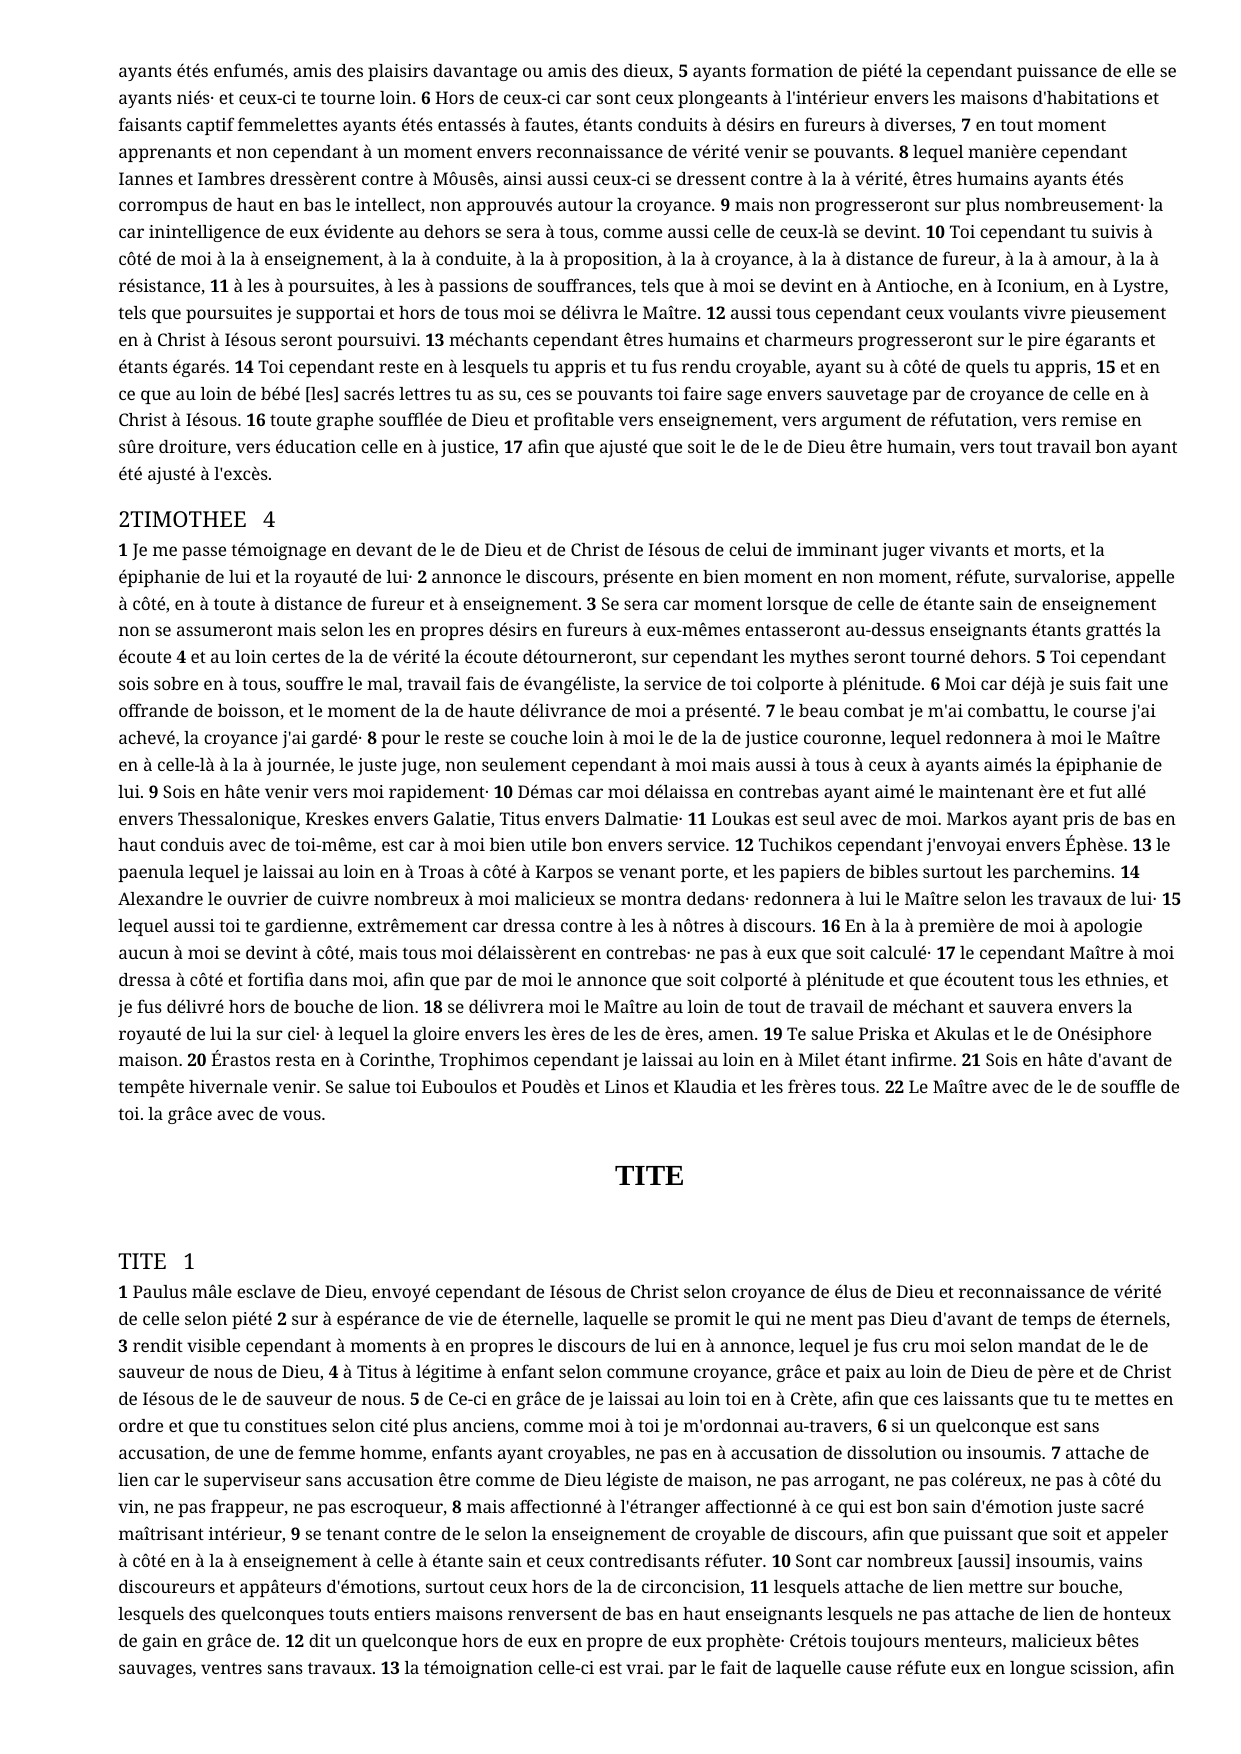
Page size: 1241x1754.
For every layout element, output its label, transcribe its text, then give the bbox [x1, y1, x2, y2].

subtitle TITE [118, 1158, 1181, 1192]
text ayants étés enfumés, amis des plaisirs davantage ou amis des dieux, 5 ayants formation de piété la cependant puissance de elle se ayants niés· et ceux-ci te tourne loin. 6 Hors de ceux-ci car sont ceux plongeants à l'intérieur envers les maisons d'habitations et faisants captif femmelettes ayants étés entassés à fautes, étants conduits à désirs en fureurs à diverses, 7 en tout moment apprenants et non cependant à un moment envers reconnaissance de vérité venir se pouvants. 8 lequel manière cependant Iannes et Iambres dressèrent contre à Môusês, ainsi aussi ceux-ci se dressent contre à la à vérité, êtres humains ayants étés corrompus de haut en bas le intellect, non approuvés autour la croyance. 9 mais non progresseront sur plus nombreusement· la car inintelligence de eux évidente au dehors se sera à tous, comme aussi celle de ceux-là se devint. 10 Toi cependant tu suivis à côté de moi à la à enseignement, à la à conduite, à la à proposition, à la à croyance, à la à distance de fureur, à la à amour, à la à résistance, 11 à les à poursuites, à les à passions de souffrances, tels que à moi se devint en à Antioche, en à Iconium, en à Lystre, tels que poursuites je supportai et hors de tous moi se délivra le Maître. 12 aussi tous cependant ceux voulants vivre pieusement en à Christ à Iésous seront poursuivi. 13 méchants cependant êtres humains et charmeurs progresseront sur le pire égarants et étants égarés. 14 Toi cependant reste en à lesquels tu appris et tu fus rendu croyable, ayant su à côté de quels tu appris, 15 et en ce que au loin de bébé [les] sacrés lettres tu as su, ces se pouvants toi faire sage envers sauvetage par de croyance de celle en à Christ à Iésous. 16 toute graphe soufflée de Dieu et profitable vers enseignement, vers argument de réfutation, vers remise en sûre droiture, vers éducation celle en à justice, 17 afin que ajusté que soit le de le de Dieu être humain, vers tout travail bon ayant été ajusté à l'excès. [118, 59, 1181, 486]
text TITE 1 [118, 1246, 1181, 1276]
text 1 Paulus mâle esclave de Dieu, envoyé cependant de Iésous de Christ selon croyance de élus de Dieu et reconnaissance de vérité de celle selon piété 2 sur à espérance de vie de éternelle, laquelle se promit le qui ne ment pas Dieu d'avant de temps de éternels, 3 rendit visible cependant à moments à en propres le discours de lui en à annonce, lequel je fus cru moi selon mandat de le de sauveur de nous de Dieu, 4 à Titus à légitime à enfant selon commune croyance, grâce et paix au loin de Dieu de père et de Christ de Iésous de le de sauveur de nous. 5 de Ce-ci en grâce de je laissai au loin toi en à Crète, afin que ces laissants que tu te mettes en ordre et que tu constitues selon cité plus anciens, comme moi à toi je m'ordonnai au-travers, 6 si un quelconque est sans accusation, de une de femme homme, enfants ayant croyables, ne pas en à accusation de dissolution ou insoumis. 7 attache de lien car le superviseur sans accusation être comme de Dieu légiste de maison, ne pas arrogant, ne pas coléreux, ne pas à côté du vin, ne pas frappeur, ne pas escroqueur, 8 mais affectionné à l'étranger affectionné à ce qui est bon sain d'émotion juste sacré maîtrisant intérieur, 9 se tenant contre de le selon la enseignement de croyable de discours, afin que puissant que soit et appeler à côté en à la à enseignement à celle à étante sain et ceux contredisants réfuter. 10 Sont car nombreux [aussi] insoumis, vains discoureurs et appâteurs d'émotions, surtout ceux hors de la de circoncision, 11 lesquels attache de lien mettre sur bouche, lesquels des quelconques touts entiers maisons renversent de bas en haut enseignants lesquels ne pas attache de lien de honteux de gain en grâce de. 12 dit un quelconque hors de eux en propre de eux prophète· Crétois toujours menteurs, malicieux bêtes sauvages, ventres sans travaux. 13 la témoignation celle-ci est vrai. par le fait de laquelle cause réfute eux en longue scission, afin [118, 1280, 1181, 1679]
text 2TIMOTHEE 4 [118, 504, 1181, 533]
text 1 Je me passe témoignage en devant de le de Dieu et de Christ de Iésous de celui de imminant juger vivants et morts, et la épiphanie de lui et la royauté de lui· 2 annonce le discours, présente en bien moment en non moment, réfute, survalorise, appelle à côté, en à toute à distance de fureur et à enseignement. 3 Se sera car moment lorsque de celle de étante sain de enseignement non se assumeront mais selon les en propres désirs en fureurs à eux-mêmes entasseront au-dessus enseignants étants grattés la écoute 4 et au loin certes de la de vérité la écoute détourneront, sur cependant les mythes seront tourné dehors. 5 Toi cependant sois sobre en à tous, souffre le mal, travail fais de évangéliste, la service de toi colporte à plénitude. 6 Moi car déjà je suis fait une offrande de boisson, et le moment de la de haute délivrance de moi a présenté. 7 le beau combat je m'ai combattu, le course j'ai achevé, la croyance j'ai gardé· 8 pour le reste se couche loin à moi le de la de justice couronne, lequel redonnera à moi le Maître en à celle-là à la à journée, le juste juge, non seulement cependant à moi mais aussi à tous à ceux à ayants aimés la épiphanie de lui. 9 Sois en hâte venir vers moi rapidement· 10 Démas car moi délaissa en contrebas ayant aimé le maintenant ère et fut allé envers Thessalonique, Kreskes envers Galatie, Titus envers Dalmatie· 11 Loukas est seul avec de moi. Markos ayant pris de bas en haut conduis avec de toi-même, est car à moi bien utile bon envers service. 12 Tuchikos cependant j'envoyai envers Éphèse. 13 le paenula lequel je laissai au loin en à Troas à côté à Karpos se venant porte, et les papiers de bibles surtout les parchemins. 14 Alexandre le ouvrier de cuivre nombreux à moi malicieux se montra dedans· redonnera à lui le Maître selon les travaux de lui· 15 lequel aussi toi te gardienne, extrêmement car dressa contre à les à nôtres à discours. 16 En à la à première de moi à apologie aucun à moi se devint à côté, mais tous moi délaissèrent en contrebas· ne pas à eux que soit calculé· 17 le cependant Maître à moi dressa à côté et fortifia dans moi, afin que par de moi le annonce que soit colporté à plénitude et que écoutent tous les ethnies, et je fus délivré hors de bouche de lion. 18 se délivrera moi le Maître au loin de tout de travail de méchant et sauvera envers la royauté de lui la sur ciel· à lequel la gloire envers les ères de les de ères, amen. 19 Te salue Priska et Akulas et le de Onésiphore maison. 20 Érastos resta en à Corinthe, Trophimos cependant je laissai au loin en à Milet étant infirme. 21 Sois en hâte d'avant de tempête hivernale venir. Se salue toi Euboulos et Poudès et Linos et Klaudia et les frères tous. 22 Le Maître avec de le de souffle de toi. la grâce avec de vous. [118, 538, 1181, 1126]
